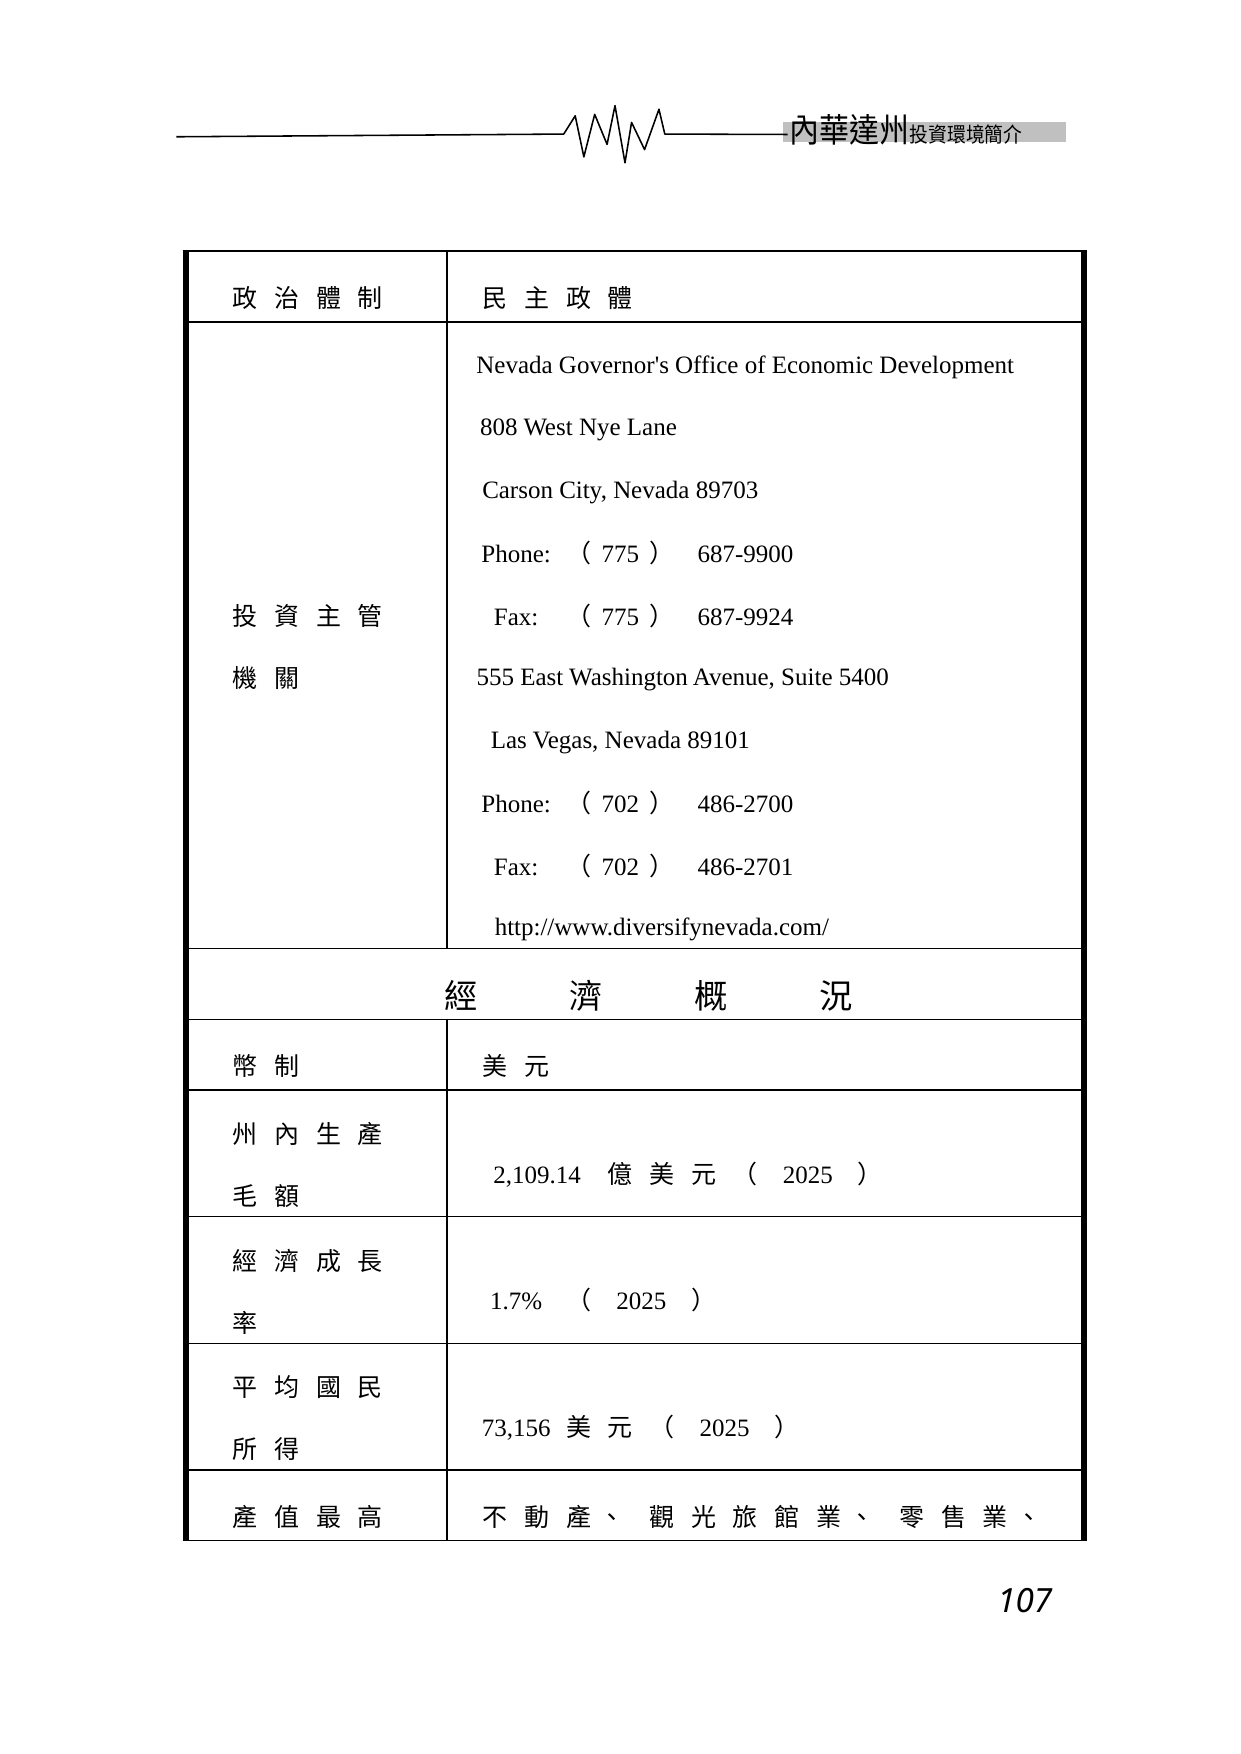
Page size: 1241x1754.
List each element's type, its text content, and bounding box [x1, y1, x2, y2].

table_cell 民主政體 [448, 252, 1081, 321]
table_cell 州內生產毛額 [189, 1091, 446, 1216]
table_cell 美元 [448, 1020, 1081, 1089]
table_cell 產值最高 [189, 1471, 446, 1540]
table_cell 1.7%（2025） [448, 1217, 1081, 1342]
table_cell 投資主管機關 [189, 323, 446, 948]
table_cell 2,109.14億美元（2025） [448, 1091, 1081, 1216]
table_cell 平均國民所得 [189, 1344, 446, 1469]
table_cell 政治體制 [189, 252, 446, 321]
table_cell Nevada Governor's Office of Economic Development 808 West Nye Lane Carson City, Nevada 89703 Phone:（775）687-9900 Fax:（775）687-9924 555 East Washington Avenue, Suite 5400 Las Vegas, Nevada 89101 Phone:（702）486-2700 Fax:（702）486-2701 http://www.diversifynevada.com/ [448, 323, 1081, 948]
table_cell 幣制 [189, 1020, 446, 1089]
table_cell 73,156美元（2025） [448, 1344, 1081, 1469]
table_cell 不動產、觀光旅館業、零售業、 [448, 1471, 1081, 1540]
table_cell 經 濟 概 況 [189, 949, 1081, 1018]
table_cell 經濟成長率 [189, 1217, 446, 1342]
